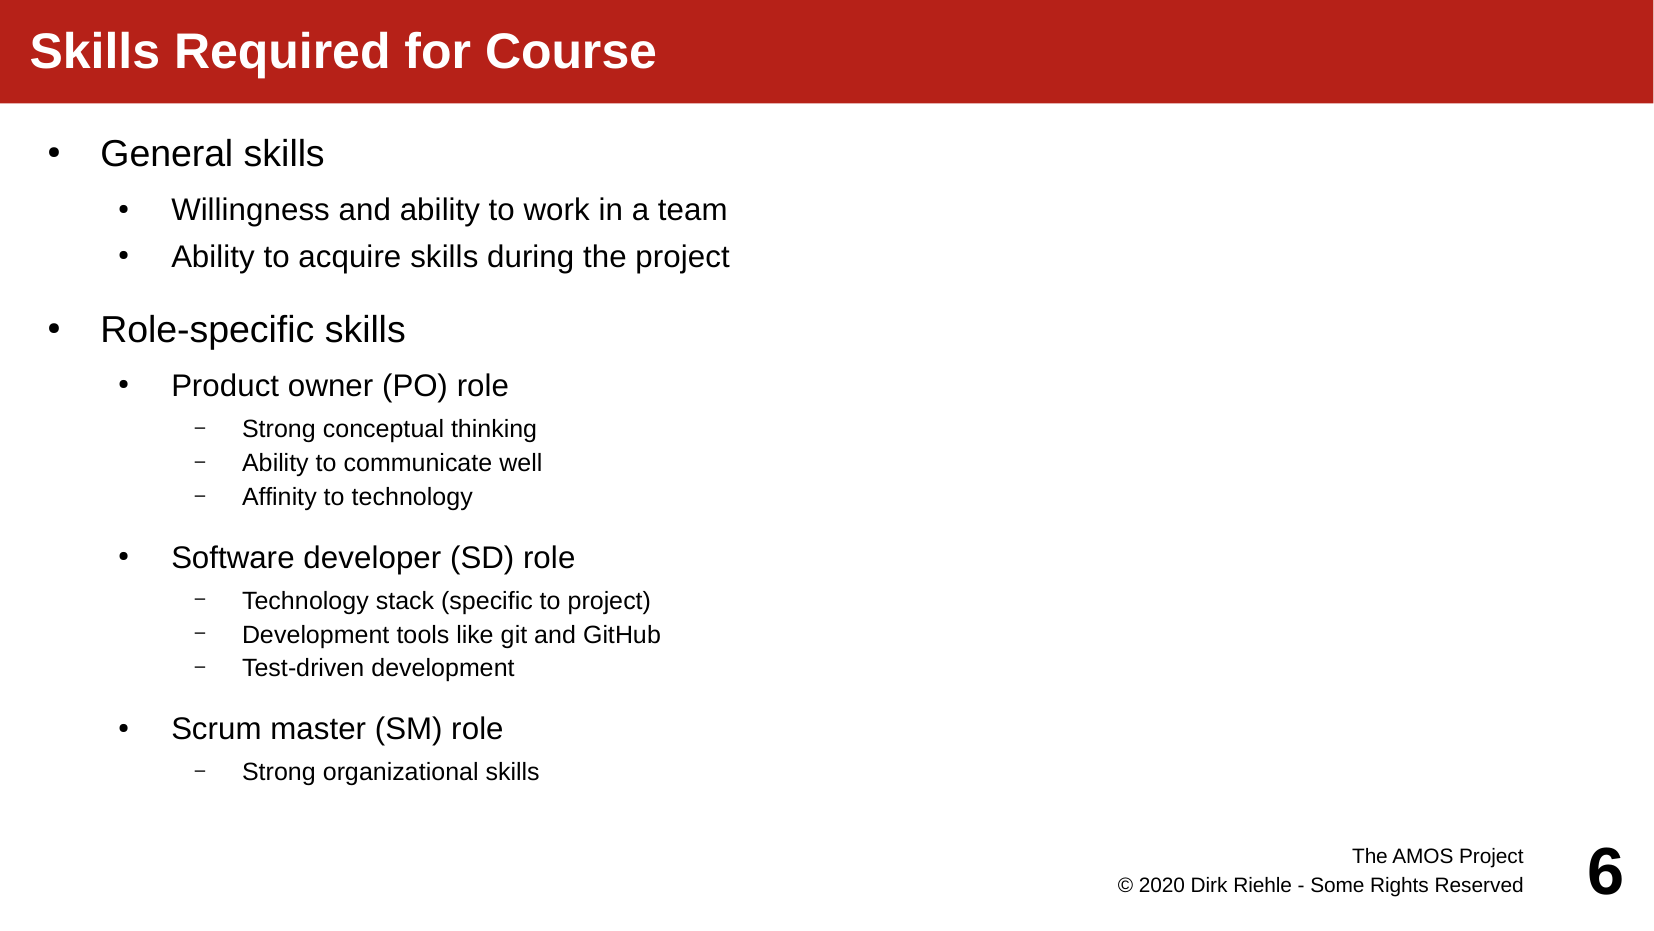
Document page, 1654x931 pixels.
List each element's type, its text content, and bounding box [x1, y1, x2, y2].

title Skills Required for Course [0, 0, 1654, 104]
list General skills Willingness and ability to work in a team Ability to acquire skills during the project Role-specific skills Product owner (PO) role Strong conceptual thinking Ability to communicate well Affinity to technology Software developer (SD) role Technology stack (specific to project) Development tools like git and GitHub Test-driven development Scrum master (SM) role Strong organizational skills [29, 132, 1625, 798]
